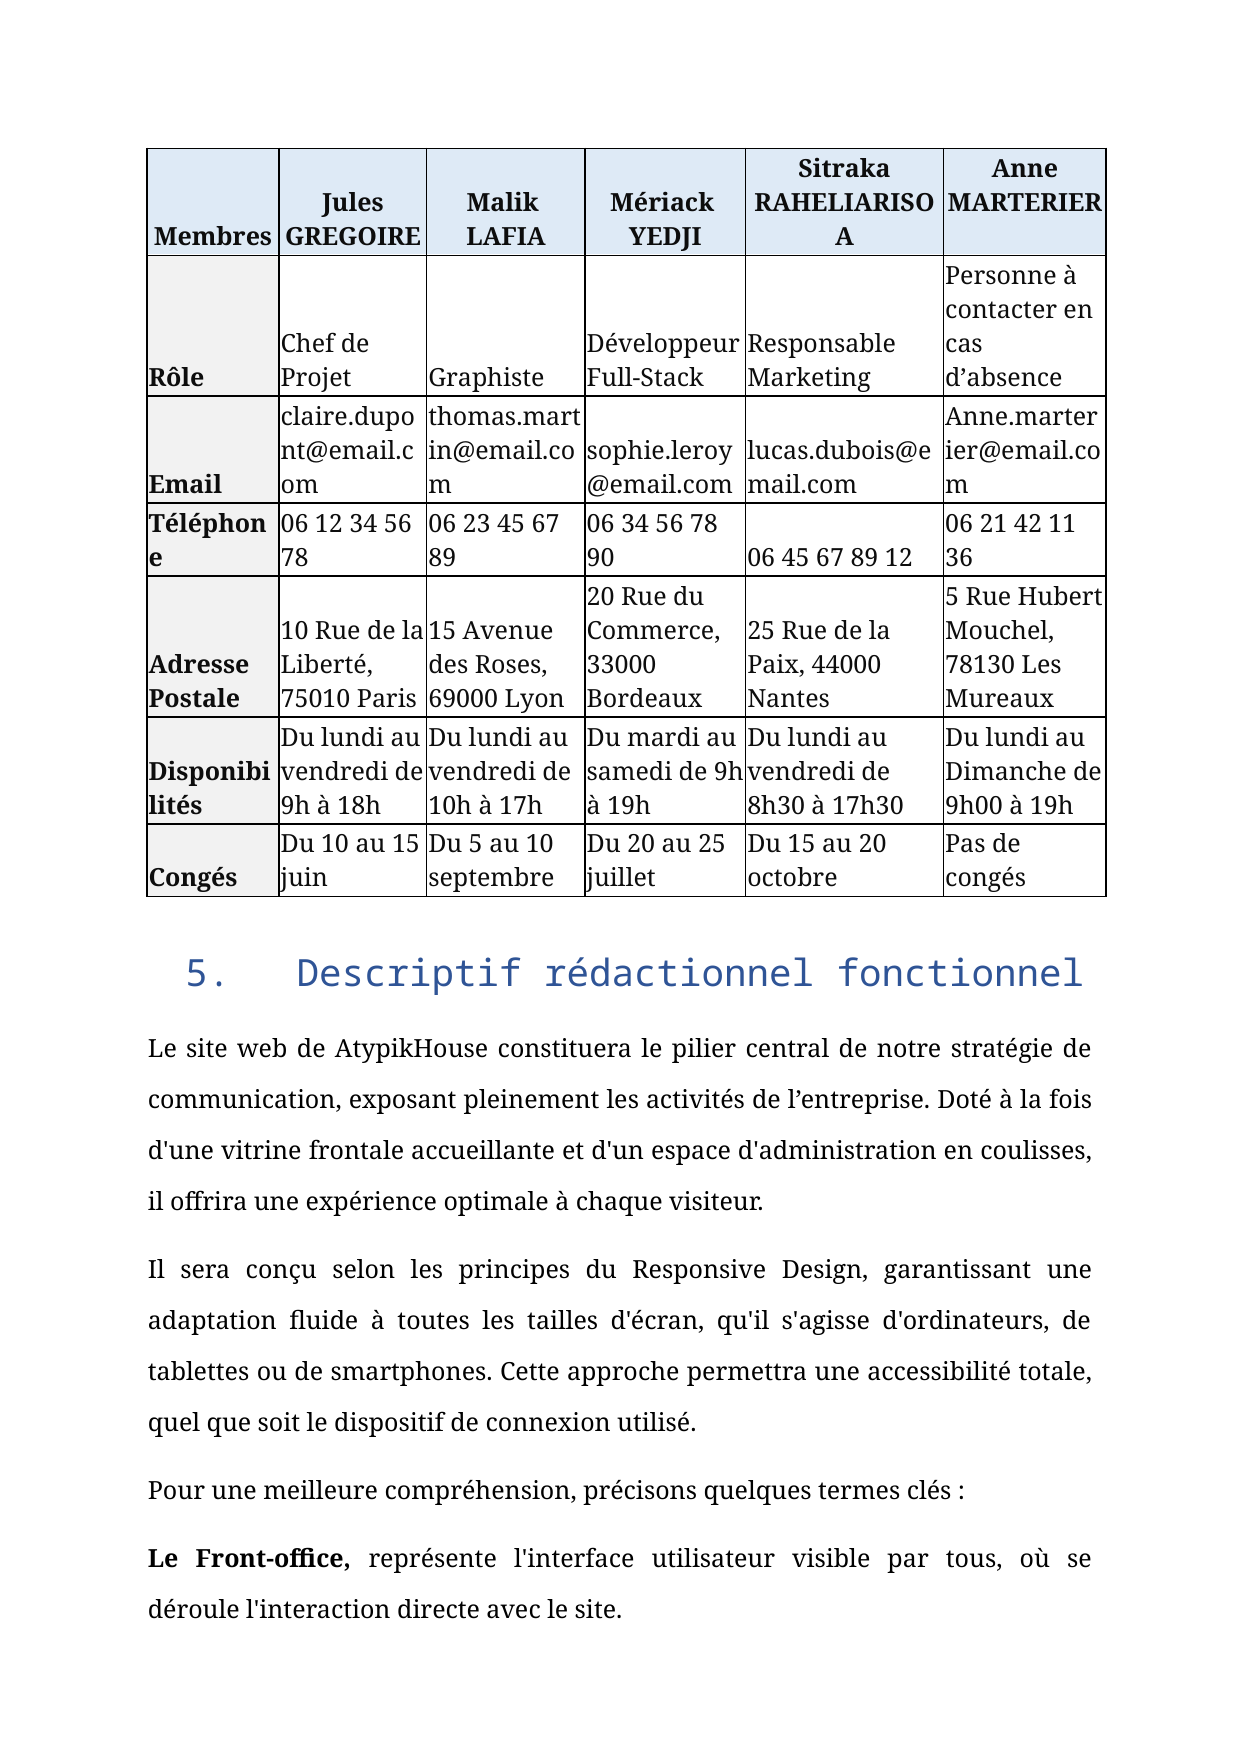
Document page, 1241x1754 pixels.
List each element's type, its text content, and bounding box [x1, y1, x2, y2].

table_cell 20 Rue du Commerce, 33000 Bordeaux [586, 577, 745, 716]
table_cell 06 21 42 11 36 [944, 504, 1105, 575]
table_cell Adresse Postale [148, 577, 278, 716]
table_cell Téléphone [148, 504, 278, 575]
table_cell Du 15 au 20 octobre [746, 825, 943, 896]
table_header Membres [148, 149, 278, 254]
table_cell Du 20 au 25 juillet [586, 825, 745, 896]
table_cell Disponibilités [148, 718, 278, 823]
table_cell Du lundi au vendredi de 9h à 18h [280, 718, 426, 823]
table_cell Chef de Projet [280, 256, 426, 395]
table_cell 10 Rue de la Liberté, 75010 Paris [280, 577, 426, 716]
table_cell Du lundi au Dimanche de 9h00 à 19h [944, 718, 1105, 823]
table_cell 06 23 45 67 89 [427, 504, 584, 575]
table_header Jules GREGOIRE [280, 149, 426, 254]
table_cell Du 5 au 10 septembre [427, 825, 584, 896]
table_header Mériack YEDJI [586, 149, 745, 254]
table_cell sophie.leroy@email.com [586, 397, 745, 502]
table_header Sitraka RAHELIARISOA [746, 149, 943, 254]
table_cell thomas.martin@email.com [427, 397, 584, 502]
table_cell 06 12 34 56 78 [280, 504, 426, 575]
table_cell 06 34 56 78 90 [586, 504, 745, 575]
table_cell Pas de congés [944, 825, 1105, 896]
table_cell Anne.marterier@email.com [944, 397, 1105, 502]
table_cell Rôle [148, 256, 278, 395]
list Descriptif rédactionnel fonctionnel [185, 946, 1093, 997]
text Le Front-office, représente l'interface utilisateur visible par tous, où se déroule l'interaction directe avec le site. [148, 1540, 1093, 1625]
table_cell Développeur Full-Stack [586, 256, 745, 395]
table_cell 25 Rue de la Paix, 44000 Nantes [746, 577, 943, 716]
table_header Malik LAFIA [427, 149, 584, 254]
table_cell Personne à contacter en cas d’absence [944, 256, 1105, 395]
table_cell 5 Rue Hubert Mouchel, 78130 Les Mureaux [944, 577, 1105, 716]
table_cell Graphiste [427, 256, 584, 395]
text Il sera conçu selon les principes du Responsive Design, garantissant une adaptation fluide à toutes les tailles d'écran, qu'il s'agisse d'ordinateurs, de tablettes ou de smartphones. Cette approche permettra une accessibilité totale, quel que soit le dispositif de connexion utilisé. [148, 1252, 1093, 1439]
table_cell 15 Avenue des Roses, 69000 Lyon [427, 577, 584, 716]
table_cell Responsable Marketing [746, 256, 943, 395]
table_cell Email [148, 397, 278, 502]
table_cell lucas.dubois@email.com [746, 397, 943, 502]
text Le site web de AtypikHouse constituera le pilier central de notre stratégie de communication, exposant pleinement les activités de l’entreprise. Doté à la fois d'une vitrine frontale accueillante et d'un espace d'administration en coulisses, il offrira une expérience optimale à chaque visiteur. [148, 1031, 1093, 1218]
table_cell Du mardi au samedi de 9h à 19h [586, 718, 745, 823]
text Pour une meilleure compréhension, précisons quelques termes clés : [148, 1472, 1093, 1507]
table_cell claire.dupont@email.com [280, 397, 426, 502]
table_header Anne MARTERIER [944, 149, 1105, 254]
table_cell Du lundi au vendredi de 10h à 17h [427, 718, 584, 823]
table_cell Du 10 au 15 juin [280, 825, 426, 896]
table_cell Congés [148, 825, 278, 896]
table_cell Du lundi au vendredi de 8h30 à 17h30 [746, 718, 943, 823]
table_cell 06 45 67 89 12 [746, 504, 943, 575]
